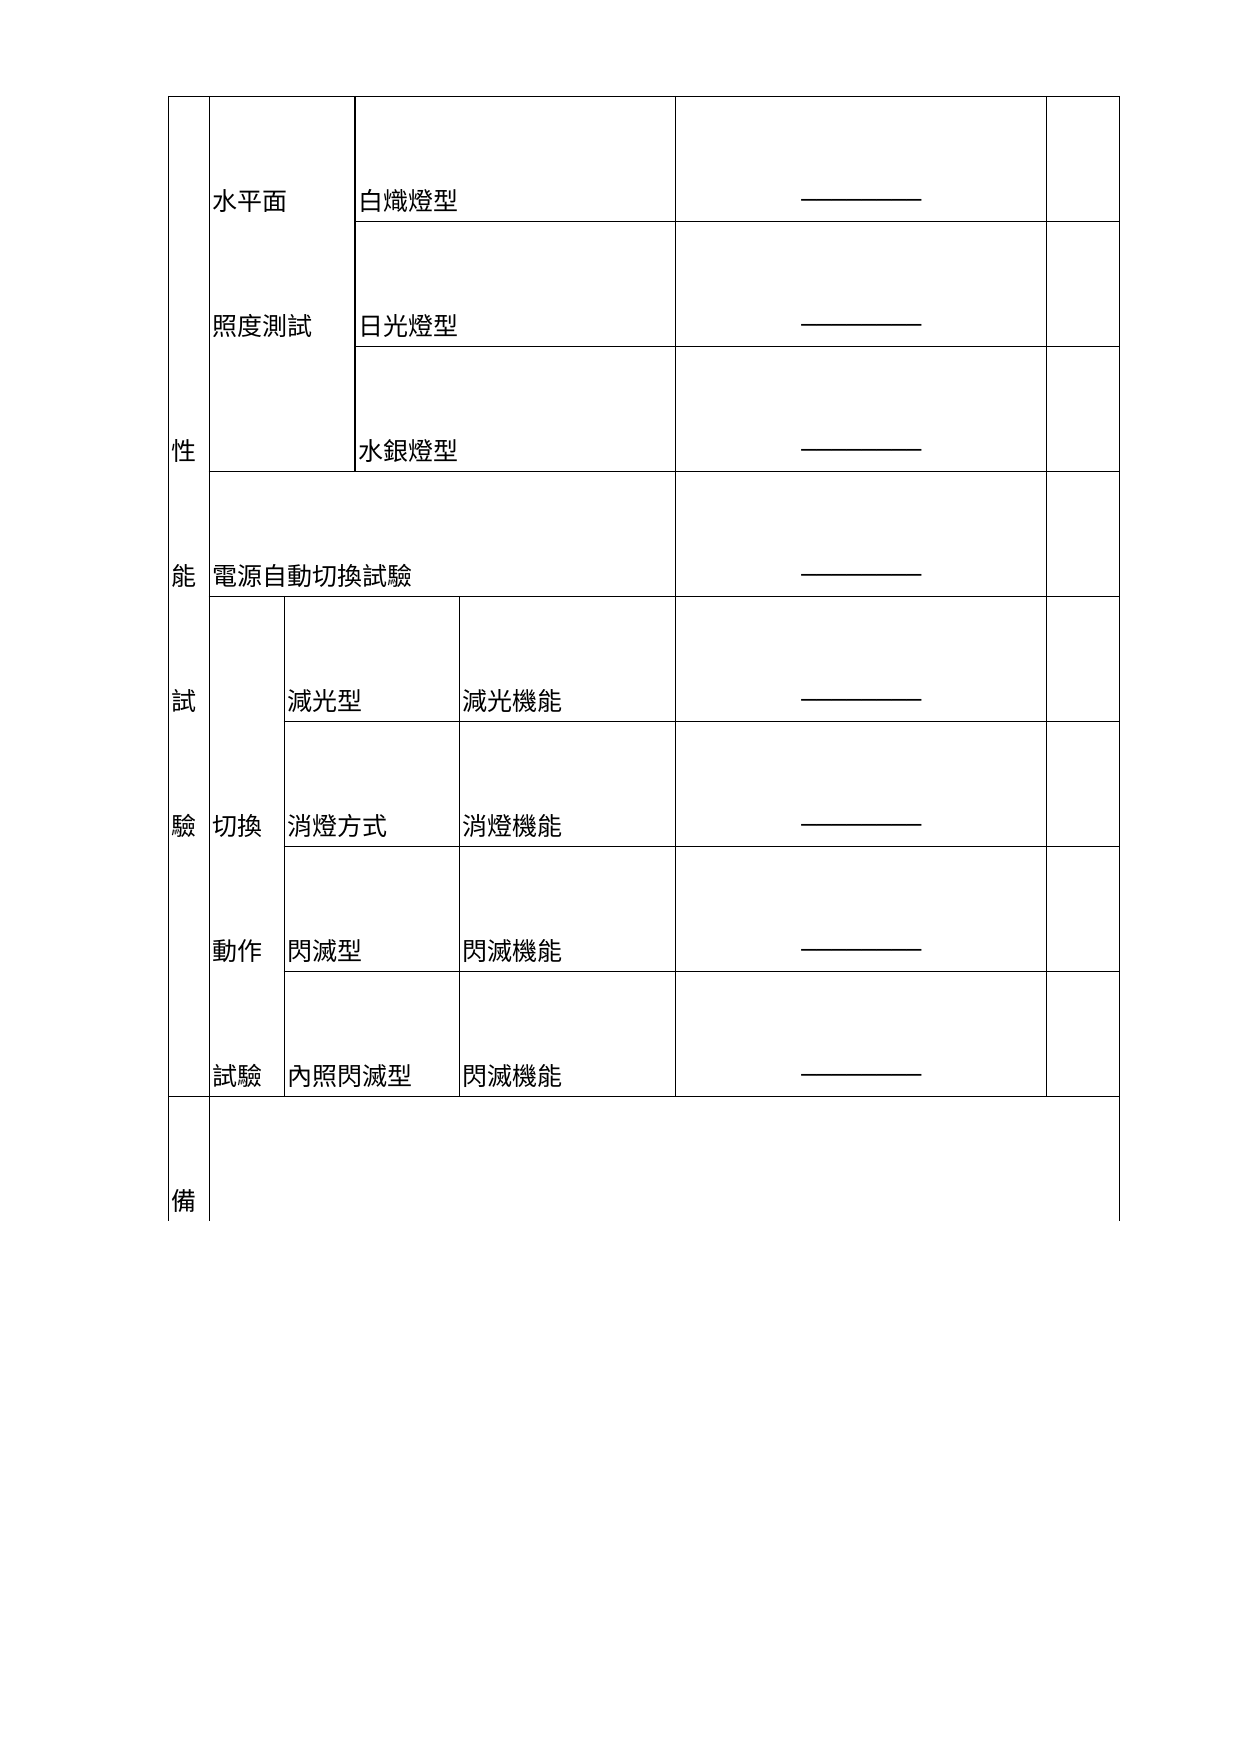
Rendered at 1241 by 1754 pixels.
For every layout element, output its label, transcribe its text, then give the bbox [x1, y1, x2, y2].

table_cell 減光型 [285, 597, 459, 721]
table_cell 能 [169, 471, 209, 596]
table_cell 試驗 [210, 971, 284, 1096]
table_cell ──────── [676, 222, 1046, 346]
table_cell [1047, 722, 1119, 846]
table_cell 內照閃滅型 [285, 972, 459, 1096]
table_cell [169, 97, 209, 221]
table_cell 白熾燈型 [356, 97, 675, 221]
table_cell 水銀燈型 [356, 347, 675, 471]
table_cell 閃滅機能 [460, 972, 675, 1096]
table_cell 消燈機能 [460, 722, 675, 846]
table_cell [169, 221, 209, 346]
table_cell [284, 1097, 459, 1221]
table_cell 照度測試 [210, 221, 354, 346]
table_cell 電源自動切換試驗 [210, 472, 675, 596]
table_cell 試 [169, 596, 209, 721]
table_cell 動作 [210, 846, 284, 971]
table_cell [676, 1097, 1047, 1221]
table_cell [210, 346, 354, 471]
table_cell 備 [169, 1097, 209, 1221]
table_cell ──────── [676, 847, 1046, 971]
table_cell ──────── [676, 597, 1046, 721]
table_cell 驗 [169, 721, 209, 846]
table_cell 閃滅型 [285, 847, 459, 971]
table_cell ──────── [676, 972, 1046, 1096]
table_cell [210, 597, 284, 721]
table_cell [1047, 347, 1119, 471]
table_cell [1047, 597, 1119, 721]
table_cell [1047, 972, 1119, 1096]
table_cell ──────── [676, 347, 1046, 471]
table_cell [1047, 847, 1119, 971]
table_cell 日光燈型 [356, 222, 675, 346]
table_cell 性 [169, 346, 209, 471]
table_cell 減光機能 [460, 597, 675, 721]
table_cell [169, 971, 209, 1096]
table_cell 閃滅機能 [460, 847, 675, 971]
table_cell [459, 1097, 676, 1221]
table_cell 水平面 [210, 97, 354, 221]
table_cell [169, 846, 209, 971]
table_cell [210, 1097, 284, 1221]
table_cell ──────── [676, 722, 1046, 846]
table_cell ──────── [676, 472, 1046, 596]
table_cell [1047, 222, 1119, 346]
table_cell [1047, 97, 1119, 221]
table_cell 切換 [210, 721, 284, 846]
table_cell 消燈方式 [285, 722, 459, 846]
table_cell [1047, 472, 1119, 596]
table_cell [1047, 1097, 1119, 1221]
table_cell ──────── [676, 97, 1046, 221]
